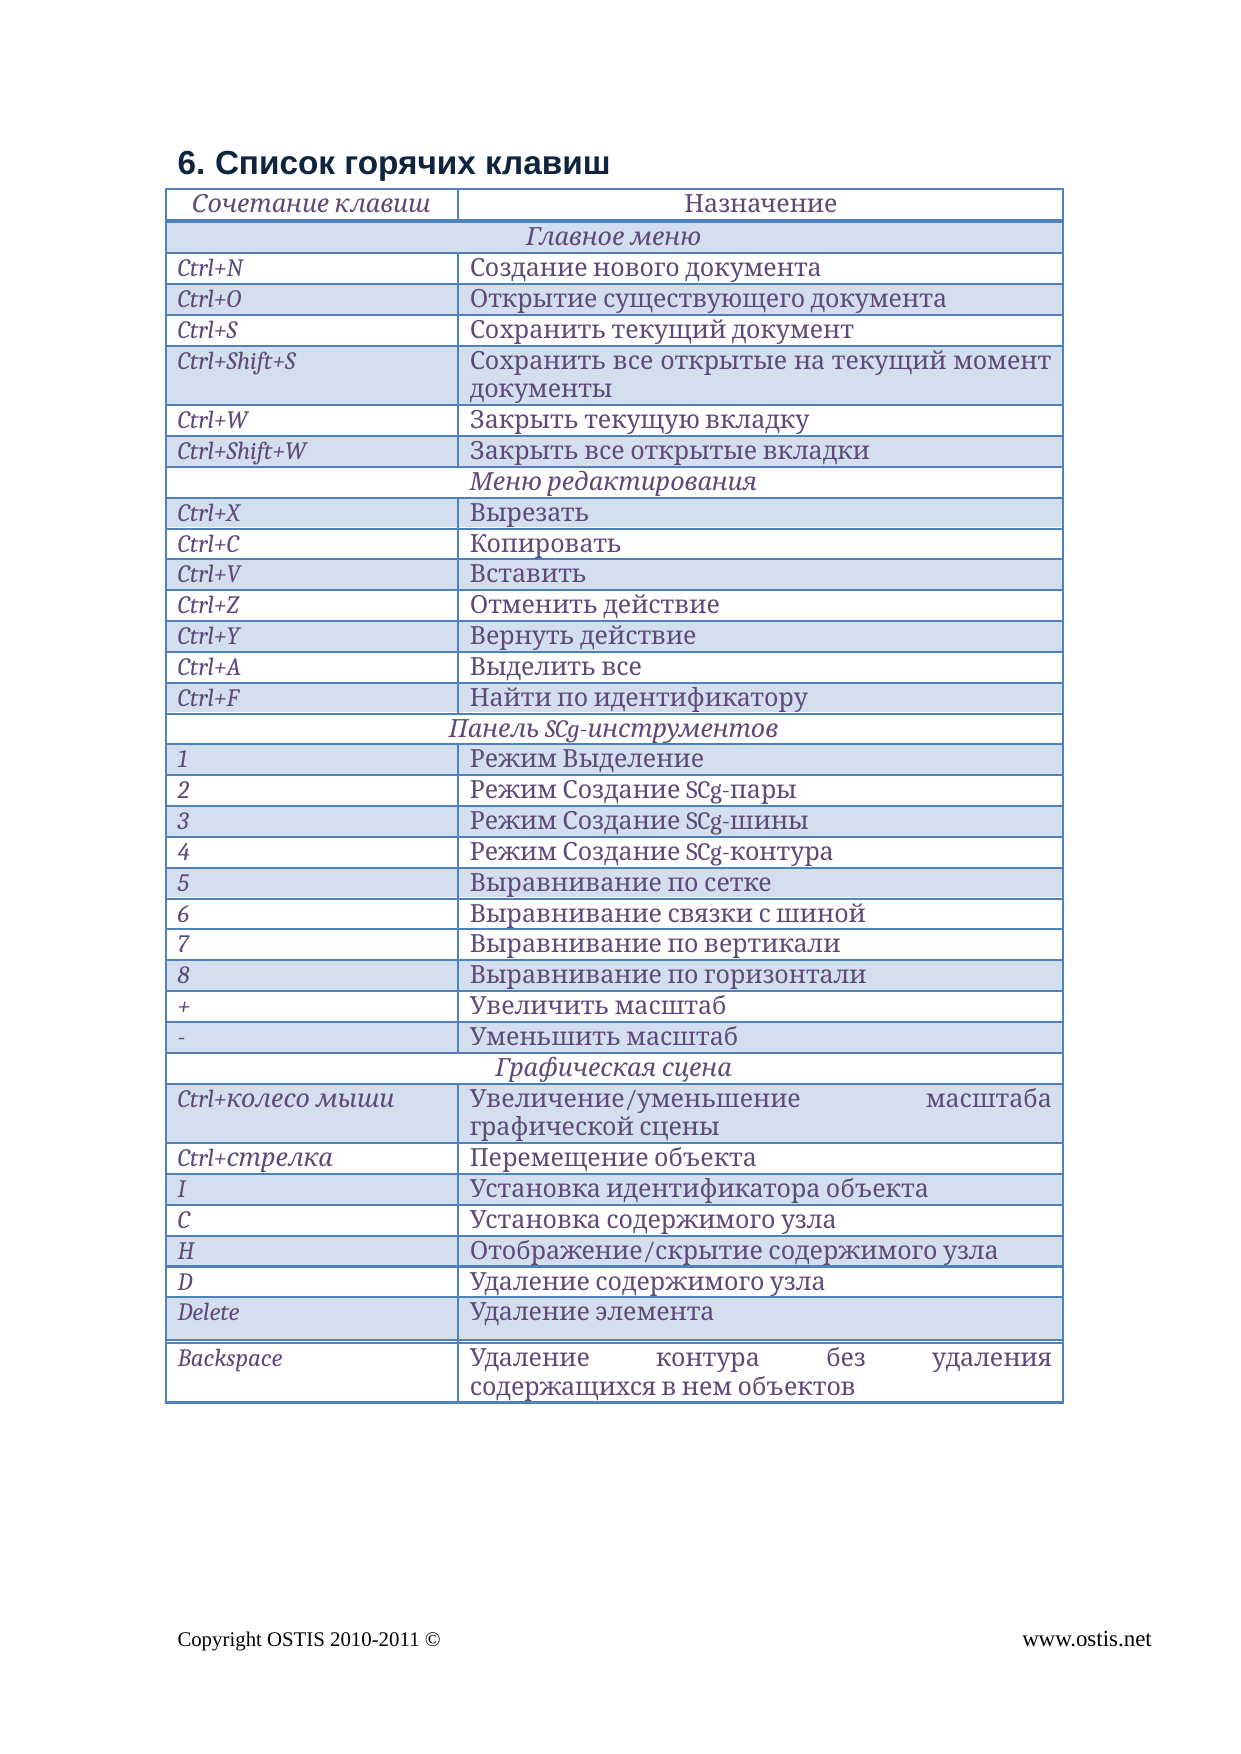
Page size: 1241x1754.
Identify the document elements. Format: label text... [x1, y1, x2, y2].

table_cell Ctrl+Shift+S [167, 347, 457, 404]
table_cell 5 [167, 869, 457, 897]
table_cell Копировать [459, 530, 1062, 558]
table_cell Ctrl+Z [167, 591, 457, 620]
subtitle Список горячих клавиш [177, 143, 1152, 182]
table_cell Delete [167, 1298, 457, 1339]
table_cell Режим Создание SCg-контура [459, 838, 1062, 867]
table_cell H [167, 1237, 457, 1265]
table_cell Ctrl+колесо мыши [167, 1085, 457, 1142]
table_cell Ctrl+V [167, 560, 457, 589]
table_cell + [167, 992, 457, 1021]
table_cell 1 [167, 745, 457, 774]
table_cell Ctrl+N [167, 254, 457, 283]
table_cell Ctrl+стрелка [167, 1144, 457, 1173]
table_cell Графическая сцена [167, 1054, 1062, 1082]
table_cell Ctrl+W [167, 406, 457, 435]
table_cell Ctrl+A [167, 653, 457, 682]
table_cell Удаление контура без удаления содержащихся в нем объектов [459, 1344, 1062, 1401]
table_cell Удаление элемента [459, 1298, 1062, 1339]
table_cell Отменить действие [459, 591, 1062, 620]
table_cell Найти по идентификатору [459, 684, 1062, 712]
table_cell Сохранить текущий документ [459, 316, 1062, 344]
table_cell Уменьшить масштаб [459, 1023, 1062, 1052]
table_cell Ctrl+C [167, 530, 457, 558]
table_cell Выделить все [459, 653, 1062, 682]
table_cell Выравнивание по сетке [459, 869, 1062, 897]
table_cell Ctrl+S [167, 316, 457, 344]
table_cell Закрыть текущую вкладку [459, 406, 1062, 435]
table_cell Вставить [459, 560, 1062, 589]
table_cell Создание нового документа [459, 254, 1062, 283]
table_cell Отображение/скрытие содержимого узла [459, 1237, 1062, 1265]
table_cell Backspace [167, 1344, 457, 1401]
table_cell Установка идентификатора объекта [459, 1175, 1062, 1204]
table_cell Открытие существующего документа [459, 285, 1062, 314]
table_cell D [167, 1268, 457, 1296]
table_cell Закрыть все открытые вкладки [459, 437, 1062, 466]
table_cell Увеличить масштаб [459, 992, 1062, 1021]
table_header Назначение [459, 190, 1062, 219]
table_cell Выравнивание по горизонтали [459, 961, 1062, 990]
table_cell C [167, 1206, 457, 1234]
table_cell Ctrl+O [167, 285, 457, 314]
table_cell 8 [167, 961, 457, 990]
table_cell Режим Выделение [459, 745, 1062, 774]
table_cell 3 [167, 807, 457, 836]
table_cell Меню редактирования [167, 468, 1062, 497]
table_cell Ctrl+Y [167, 622, 457, 651]
table_cell Вернуть действие [459, 622, 1062, 651]
table_cell Главное меню [167, 223, 1062, 252]
table_cell Ctrl+X [167, 499, 457, 527]
table_cell Выравнивание связки с шиной [459, 900, 1062, 928]
table_cell 4 [167, 838, 457, 867]
table_cell - [167, 1023, 457, 1052]
table_cell Удаление содержимого узла [459, 1268, 1062, 1296]
table_cell Выравнивание по вертикали [459, 930, 1062, 959]
table_cell 7 [167, 930, 457, 959]
table_cell Режим Создание SCg-пары [459, 776, 1062, 805]
table_cell Перемещение объекта [459, 1144, 1062, 1173]
table_cell Увеличение/уменьшение масштаба графической сцены [459, 1085, 1062, 1142]
table_cell Режим Создание SCg-шины [459, 807, 1062, 836]
table_cell Установка содержимого узла [459, 1206, 1062, 1234]
table_cell Ctrl+F [167, 684, 457, 712]
table_cell Сохранить все открытые на текущий момент документы [459, 347, 1062, 404]
table_cell Ctrl+Shift+W [167, 437, 457, 466]
table_cell Вырезать [459, 499, 1062, 527]
table_cell 6 [167, 900, 457, 928]
table_header Сочетание клавиш [167, 190, 457, 219]
table_cell I [167, 1175, 457, 1204]
table_cell 2 [167, 776, 457, 805]
table_cell Панель SCg-инструментов [167, 715, 1062, 743]
